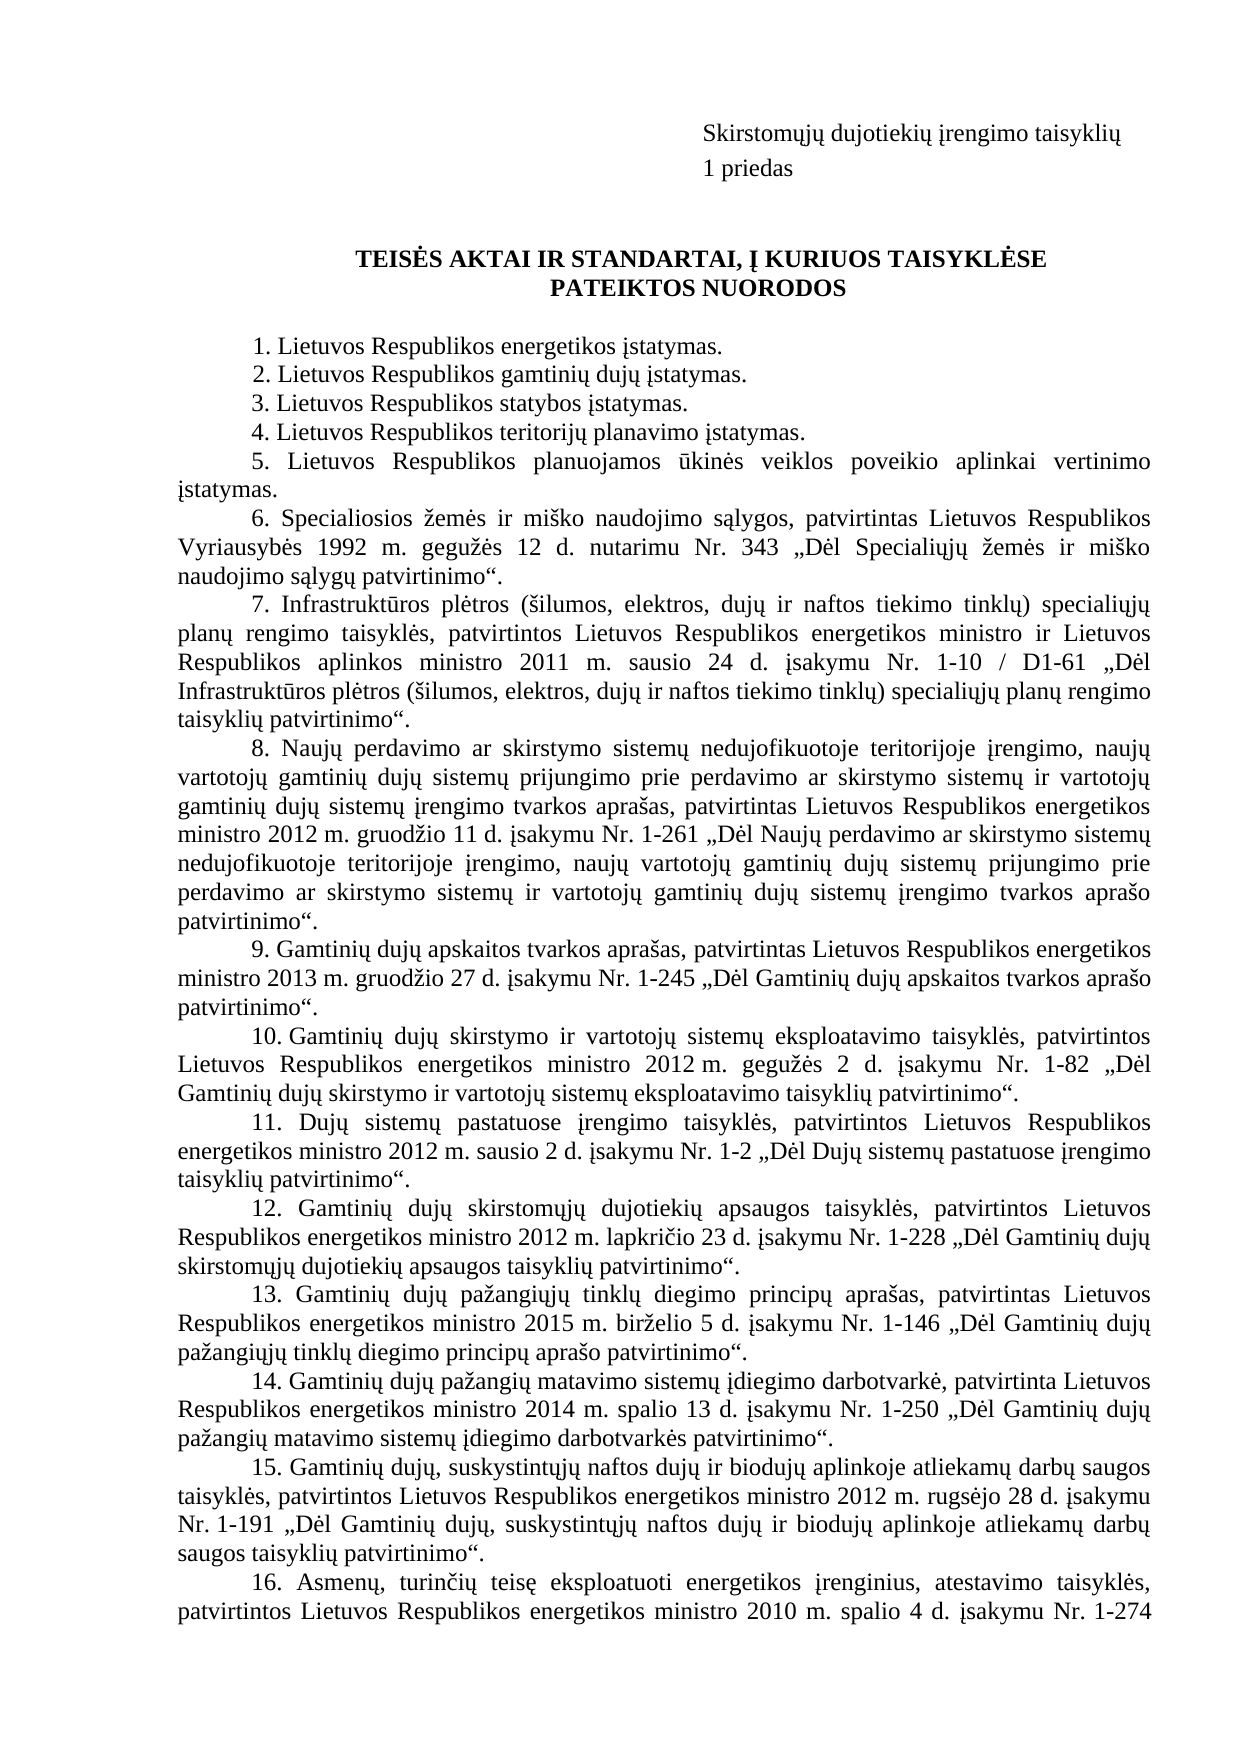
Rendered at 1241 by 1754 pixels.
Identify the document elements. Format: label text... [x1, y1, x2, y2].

text Skirstomųjų dujotiekių įrengimo taisyklių [177, 118, 1152, 147]
text 14. Gamtinių dujų pažangių matavimo sistemų įdiegimo darbotvarkė, patvirtinta Lietuvos Respublikos energetikos ministro 2014 m. spalio 13 d. įsakymu Nr. 1-250 „Dėl Gamtinių dujų pažangių matavimo sistemų įdiegimo darbotvarkės patvirtinimo“. [177, 1366, 1152, 1452]
text 1 priedas [177, 153, 1152, 181]
text 1. Lietuvos Respublikos energetikos įstatymas. [177, 331, 1152, 359]
text 8. Naujų perdavimo ar skirstymo sistemų nedujofikuotoje teritorijoje įrengimo, naujų vartotojų gamtinių dujų sistemų prijungimo prie perdavimo ar skirstymo sistemų ir vartotojų gamtinių dujų sistemų įrengimo tvarkos aprašas, patvirtintas Lietuvos Respublikos energetikos ministro 2012 m. gruodžio 11 d. įsakymu Nr. 1-261 „Dėl Naujų perdavimo ar skirstymo sistemų nedujofikuotoje teritorijoje įrengimo, naujų vartotojų gamtinių dujų sistemų prijungimo prie perdavimo ar skirstymo sistemų ir vartotojų gamtinių dujų sistemų įrengimo tvarkos aprašo patvirtinimo“. [177, 733, 1152, 934]
text 11. Dujų sistemų pastatuose įrengimo taisyklės, patvirtintos Lietuvos Respublikos energetikos ministro 2012 m. sausio 2 d. įsakymu Nr. 1-2 „Dėl Dujų sistemų pastatuose įrengimo taisyklių patvirtinimo“. [177, 1107, 1152, 1193]
text 12. Gamtinių dujų skirstomųjų dujotiekių apsaugos taisyklės, patvirtintos Lietuvos Respublikos energetikos ministro 2012 m. lapkričio 23 d. įsakymu Nr. 1-228 „Dėl Gamtinių dujų skirstomųjų dujotiekių apsaugos taisyklių patvirtinimo“. [177, 1193, 1152, 1279]
text 9. Gamtinių dujų apskaitos tvarkos aprašas, patvirtintas Lietuvos Respublikos energetikos ministro 2013 m. gruodžio 27 d. įsakymu Nr. 1-245 „Dėl Gamtinių dujų apskaitos tvarkos aprašo patvirtinimo“. [177, 934, 1152, 1021]
text 6. Specialiosios žemės ir miško naudojimo sąlygos, patvirtintas Lietuvos Respublikos Vyriausybės 1992 m. gegužės 12 d. nutarimu Nr. 343 „Dėl Specialiųjų žemės ir miško naudojimo sąlygų patvirtinimo“. [177, 503, 1152, 589]
text 15. Gamtinių dujų, suskystintųjų naftos dujų ir biodujų aplinkoje atliekamų darbų saugos taisyklės, patvirtintos Lietuvos Respublikos energetikos ministro 2012 m. rugsėjo 28 d. įsakymu Nr. 1-191 „Dėl Gamtinių dujų, suskystintųjų naftos dujų ir biodujų aplinkoje atliekamų darbų saugos taisyklių patvirtinimo“. [177, 1452, 1152, 1567]
text 5. Lietuvos Respublikos planuojamos ūkinės veiklos poveikio aplinkai vertinimo įstatymas. [177, 446, 1152, 503]
text PATEIKTOS NUORODOS [177, 273, 1152, 302]
text 2. Lietuvos Respublikos gamtinių dujų įstatymas. [177, 359, 1152, 388]
text TEISĖS AKTAI IR STANDARTAI, Į KURIUOS TAISYKLĖSE [177, 244, 1152, 273]
text 3. Lietuvos Respublikos statybos įstatymas. [177, 388, 1152, 417]
text 13. Gamtinių dujų pažangiųjų tinklų diegimo principų aprašas, patvirtintas Lietuvos Respublikos energetikos ministro 2015 m. birželio 5 d. įsakymu Nr. 1-146 „Dėl Gamtinių dujų pažangiųjų tinklų diegimo principų aprašo patvirtinimo“. [177, 1279, 1152, 1366]
text 10. Gamtinių dujų skirstymo ir vartotojų sistemų eksploatavimo taisyklės, patvirtintos Lietuvos Respublikos energetikos ministro 2012 m. gegužės 2 d. įsakymu Nr. 1-82 „Dėl Gamtinių dujų skirstymo ir vartotojų sistemų eksploatavimo taisyklių patvirtinimo“. [177, 1021, 1152, 1107]
text 4. Lietuvos Respublikos teritorijų planavimo įstatymas. [177, 417, 1152, 446]
text 7. Infrastruktūros plėtros (šilumos, elektros, dujų ir naftos tiekimo tinklų) specialiųjų planų rengimo taisyklės, patvirtintos Lietuvos Respublikos energetikos ministro ir Lietuvos Respublikos aplinkos ministro 2011 m. sausio 24 d. įsakymu Nr. 1-10 / D1-61 „Dėl Infrastruktūros plėtros (šilumos, elektros, dujų ir naftos tiekimo tinklų) specialiųjų planų rengimo taisyklių patvirtinimo“. [177, 589, 1152, 733]
text 16. Asmenų, turinčių teisę eksploatuoti energetikos įrenginius, atestavimo taisyklės, patvirtintos Lietuvos Respublikos energetikos ministro 2010 m. spalio 4 d. įsakymu Nr. 1-274 [177, 1567, 1152, 1624]
